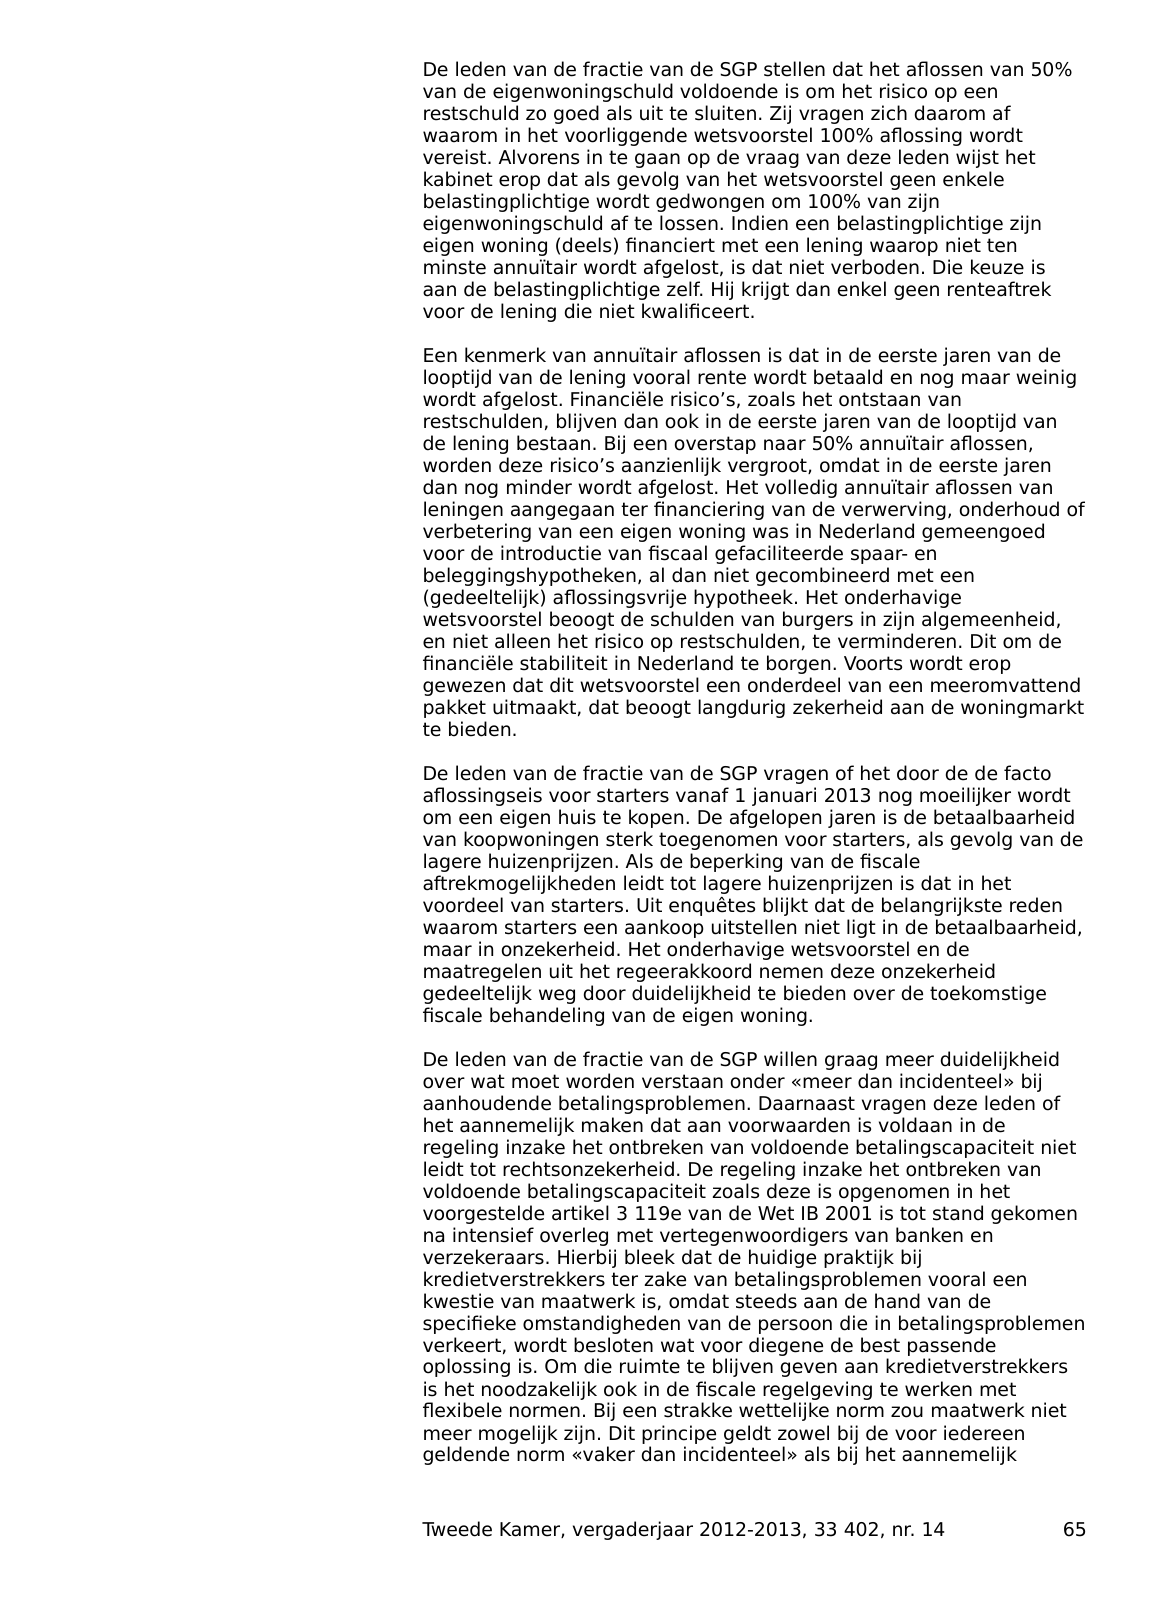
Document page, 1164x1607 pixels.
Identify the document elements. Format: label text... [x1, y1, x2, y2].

text De leden van de fractie van de SGP vragen of het door de de facto aflossingseis voor starters vanaf 1 januari 2013 nog moeilijker wordt om een eigen huis te kopen. De afgelopen jaren is de betaalbaarheid van koopwoningen sterk toegenomen voor starters, als gevolg van de lagere huizenprijzen. Als de beperking van de fiscale aftrekmogelijkheden leidt tot lagere huizenprijzen is dat in het voordeel van starters. Uit enquêtes blijkt dat de belangrijkste reden waarom starters een aankoop uitstellen niet ligt in de betaalbaarheid, maar in onzekerheid. Het onderhavige wetsvoorstel en de maatregelen uit het regeerakkoord nemen deze onzekerheid gedeeltelijk weg door duidelijkheid te bieden over de toekomstige fiscale behandeling van de eigen woning. [422, 763, 1087, 1027]
text De leden van de fractie van de SGP willen graag meer duidelijkheid over wat moet worden verstaan onder «meer dan incidenteel» bij aanhoudende betalingsproblemen. Daarnaast vragen deze leden of het aannemelijk maken dat aan voorwaarden is voldaan in de regeling inzake het ontbreken van voldoende betalingscapaciteit niet leidt tot rechtsonzekerheid. De regeling inzake het ontbreken van voldoende betalingscapaciteit zoals deze is opgenomen in het voorgestelde artikel 3 119e van de Wet IB 2001 is tot stand gekomen na intensief overleg met vertegenwoordigers van banken en verzekeraars. Hierbij bleek dat de huidige praktijk bij kredietverstrekkers ter zake van betalingsproblemen vooral een kwestie van maatwerk is, omdat steeds aan de hand van de specifieke omstandigheden van de persoon die in betalingsproblemen verkeert, wordt besloten wat voor diegene de best passende oplossing is. Om die ruimte te blijven geven aan kredietverstrekkers is het noodzakelijk ook in de fiscale regelgeving te werken met flexibele normen. Bij een strakke wettelijke norm zou maatwerk niet meer mogelijk zijn. Dit principe geldt zowel bij de voor iedereen geldende norm «vaker dan incidenteel» als bij het aannemelijk [422, 1049, 1087, 1466]
text Een kenmerk van annuïtair aflossen is dat in de eerste jaren van de looptijd van de lening vooral rente wordt betaald en nog maar weinig wordt afgelost. Financiële risico’s, zoals het ontstaan van restschulden, blijven dan ook in de eerste jaren van de looptijd van de lening bestaan. Bij een overstap naar 50% annuïtair aflossen, worden deze risico’s aanzienlijk vergroot, omdat in de eerste jaren dan nog minder wordt afgelost. Het volledig annuïtair aflossen van leningen aangegaan ter financiering van de verwerving, onderhoud of verbetering van een eigen woning was in Nederland gemeengoed voor de introductie van fiscaal gefaciliteerde spaar- en beleggingshypotheken, al dan niet gecombineerd met een (gedeeltelijk) aflossingsvrije hypotheek. Het onderhavige wetsvoorstel beoogt de schulden van burgers in zijn algemeenheid, en niet alleen het risico op restschulden, te verminderen. Dit om de financiële stabiliteit in Nederland te borgen. Voorts wordt erop gewezen dat dit wetsvoorstel een onderdeel van een meeromvattend pakket uitmaakt, dat beoogt langdurig zekerheid aan de woningmarkt te bieden. [422, 345, 1087, 741]
text De leden van de fractie van de SGP stellen dat het aflossen van 50% van de eigenwoningschuld voldoende is om het risico op een restschuld zo goed als uit te sluiten. Zij vragen zich daarom af waarom in het voorliggende wetsvoorstel 100% aflossing wordt vereist. Alvorens in te gaan op de vraag van deze leden wijst het kabinet erop dat als gevolg van het wetsvoorstel geen enkele belastingplichtige wordt gedwongen om 100% van zijn eigenwoningschuld af te lossen. Indien een belastingplichtige zijn eigen woning (deels) financiert met een lening waarop niet ten minste annuïtair wordt afgelost, is dat niet verboden. Die keuze is aan de belastingplichtige zelf. Hij krijgt dan enkel geen renteaftrek voor de lening die niet kwalificeert. [422, 59, 1087, 323]
